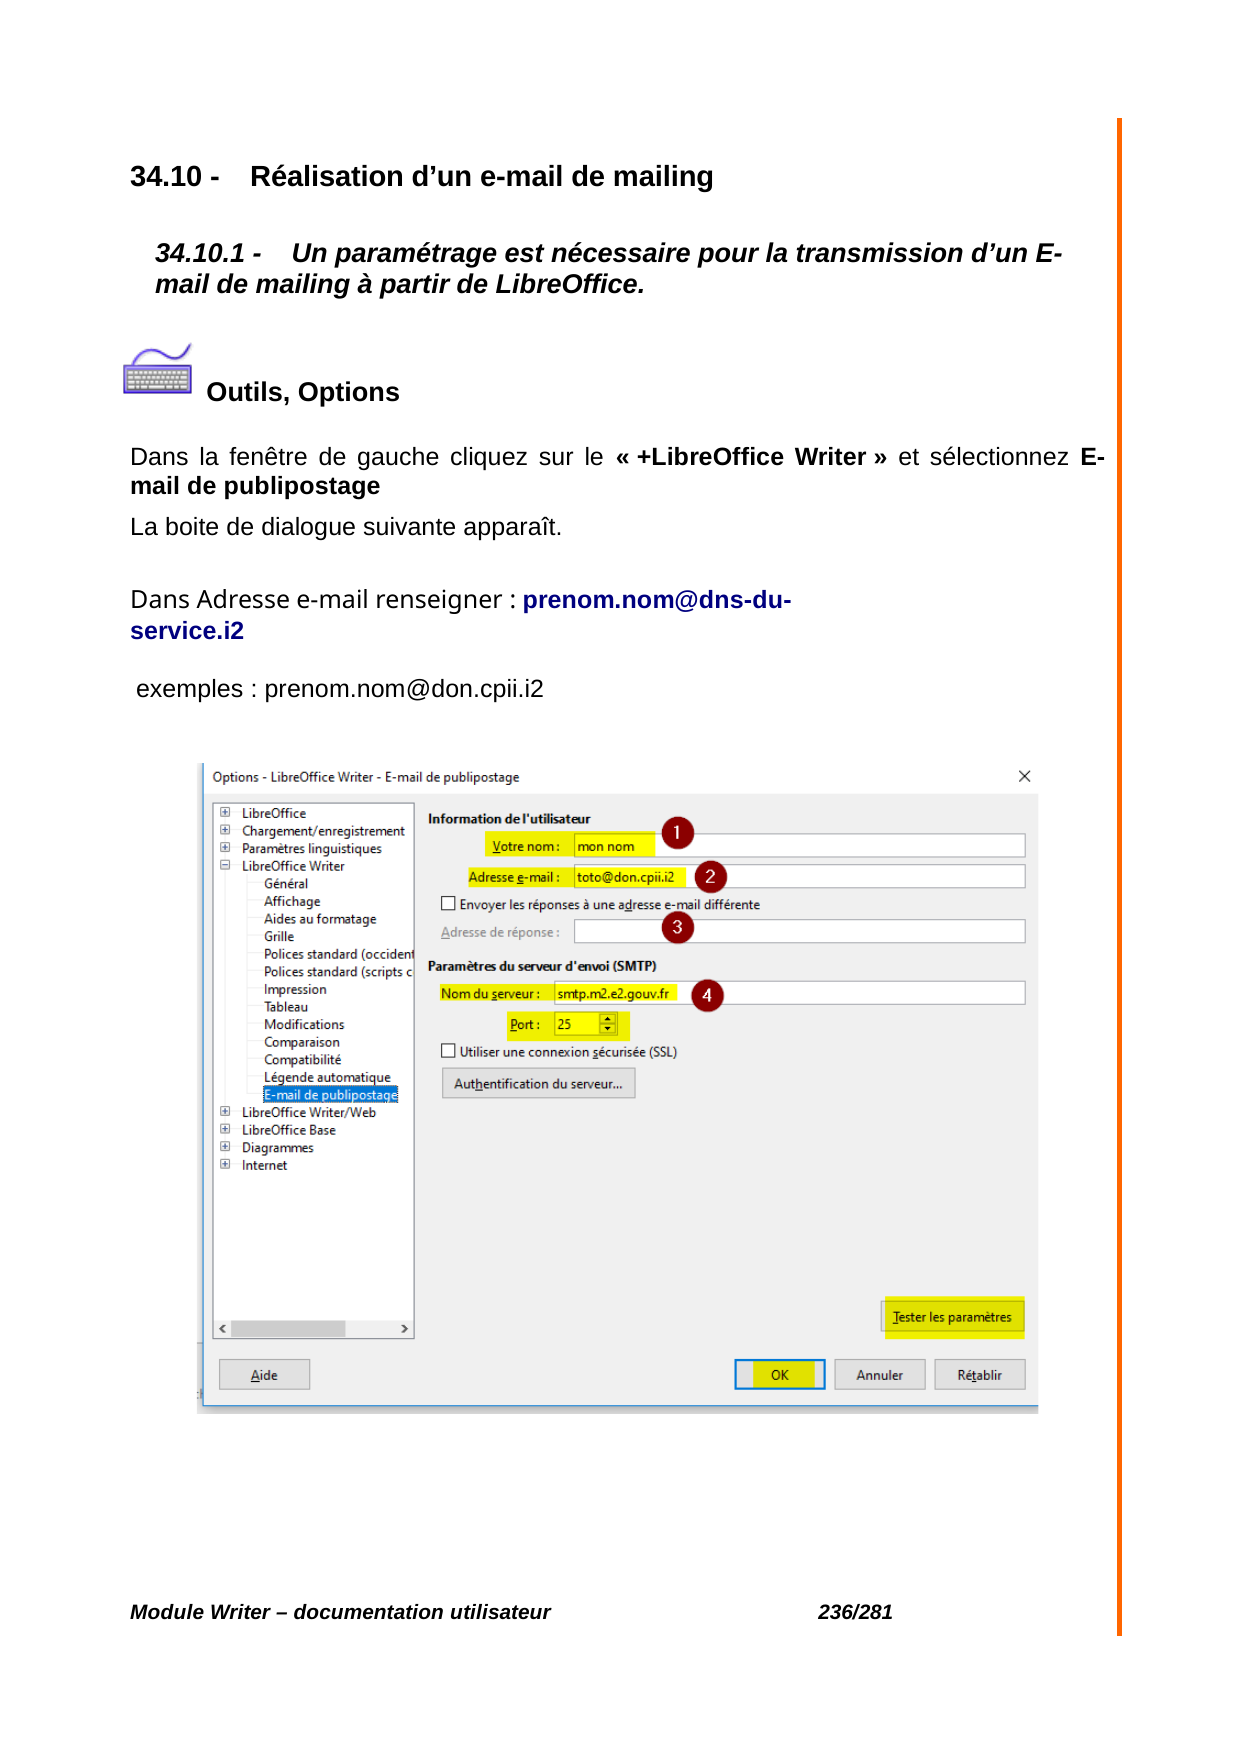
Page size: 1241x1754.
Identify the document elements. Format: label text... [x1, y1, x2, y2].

text Dans la fenêtre de gauche cliquez sur le « +LibreOffice Writer » et sélectionnez E-mail de publipostage [130, 442, 1105, 500]
subtitle Un paramétrage est nécessaire pour la transmission d’un E-mail de mailing à partir de LibreOffice. [155, 237, 1105, 299]
picture [196, 763, 1039, 1414]
text La boite de dialogue suivante apparaît. [130, 512, 1105, 541]
text Dans Adresse e-mail renseigner : prenom.nom@dns-du-service.i2 [130, 582, 904, 645]
subtitle Réalisation d’un e-mail de mailing [130, 159, 1105, 193]
text exemples : prenom.nom@don.cpii.i2 [136, 674, 1105, 703]
picture [119, 332, 195, 408]
text Outils, Options [195, 376, 1105, 407]
